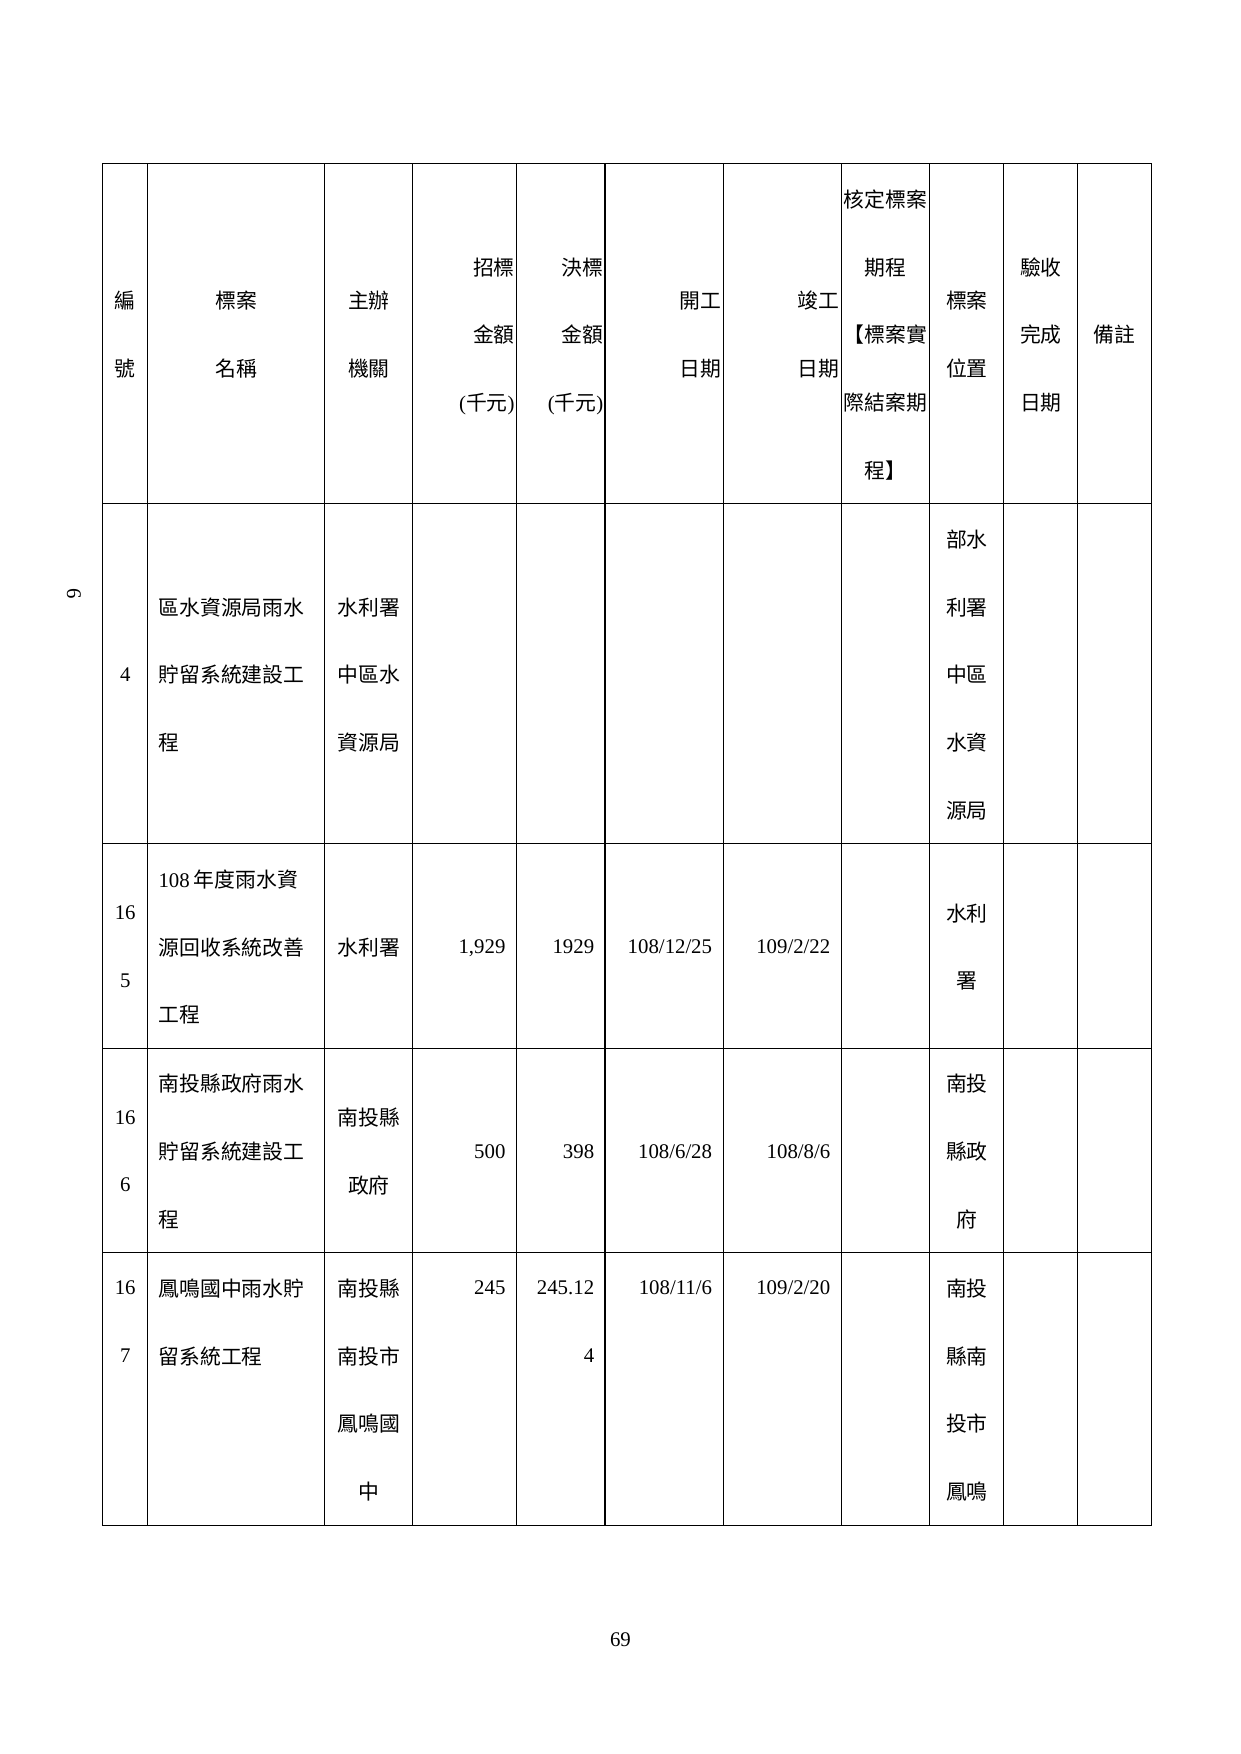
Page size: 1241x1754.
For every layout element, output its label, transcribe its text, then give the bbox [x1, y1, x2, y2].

table_cell [842, 1253, 929, 1524]
table_cell [1078, 1253, 1151, 1524]
table_cell 水利署中區水資源局 [325, 504, 412, 843]
table_cell 108/12/25 [606, 844, 723, 1048]
table_header 備註 [1078, 164, 1151, 503]
table_header 編號 [103, 164, 147, 503]
table_cell 108/11/6 [606, 1253, 723, 1524]
table_cell [842, 504, 929, 843]
table_cell 109/2/22 [724, 844, 841, 1048]
table_header 開工 日期 [606, 164, 723, 503]
table_cell [606, 504, 723, 843]
table_header 標案 位置 [930, 164, 1003, 503]
table_cell [413, 504, 516, 843]
table_header 核定標案期程 【標案實際結案期程】 [842, 164, 929, 503]
table_cell 南投縣政府雨水貯留系統建設工程 [148, 1049, 324, 1252]
table_cell 500 [413, 1049, 516, 1252]
table_header 招標 金額 (千元) [413, 164, 516, 503]
table_header 標案 名稱 [148, 164, 324, 503]
table_cell 167 [103, 1253, 147, 1524]
table_cell 部水利署中區水資源局 [930, 504, 1003, 843]
table_cell 245.124 [517, 1253, 604, 1524]
table_cell [1078, 1049, 1151, 1252]
table_cell 1,929 [413, 844, 516, 1048]
table_cell [1004, 844, 1077, 1048]
table_cell 南投縣政府 [930, 1049, 1003, 1252]
table_cell 109/2/20 [724, 1253, 841, 1524]
table_cell 南投縣政府 [325, 1049, 412, 1252]
table_cell 1929 [517, 844, 604, 1048]
table_header 主辦 機關 [325, 164, 412, 503]
table_cell 166 [103, 1049, 147, 1252]
table_header 決標 金額 (千元) [517, 164, 604, 503]
table_cell 245 [413, 1253, 516, 1524]
table_header 竣工 日期 [724, 164, 841, 503]
table_cell [1078, 844, 1151, 1048]
table_cell 鳳鳴國中雨水貯留系統工程 [148, 1253, 324, 1524]
table_cell [842, 1049, 929, 1252]
table_cell 165 [103, 844, 147, 1048]
table_cell [1004, 504, 1077, 843]
table_cell [517, 504, 604, 843]
table_header 驗收 完成 日期 [1004, 164, 1077, 503]
table_cell [1004, 1253, 1077, 1524]
table_cell 108/6/28 [606, 1049, 723, 1252]
table_cell [1004, 1049, 1077, 1252]
table_cell 南投縣南投市鳳鳴國中 [325, 1253, 412, 1524]
table_cell 108/8/6 [724, 1049, 841, 1252]
table_cell 398 [517, 1049, 604, 1252]
table_cell 108年度雨水資源回收系統改善工程 [148, 844, 324, 1048]
table_cell 水利署 [930, 844, 1003, 1048]
table_cell [724, 504, 841, 843]
table_cell [1078, 504, 1151, 843]
table_cell 4 [103, 504, 147, 843]
table_cell 南投縣南投市鳳鳴 [930, 1253, 1003, 1524]
table_cell [842, 844, 929, 1048]
table_cell 區水資源局雨水貯留系統建設工程 [148, 504, 324, 843]
table_cell 水利署 [325, 844, 412, 1048]
